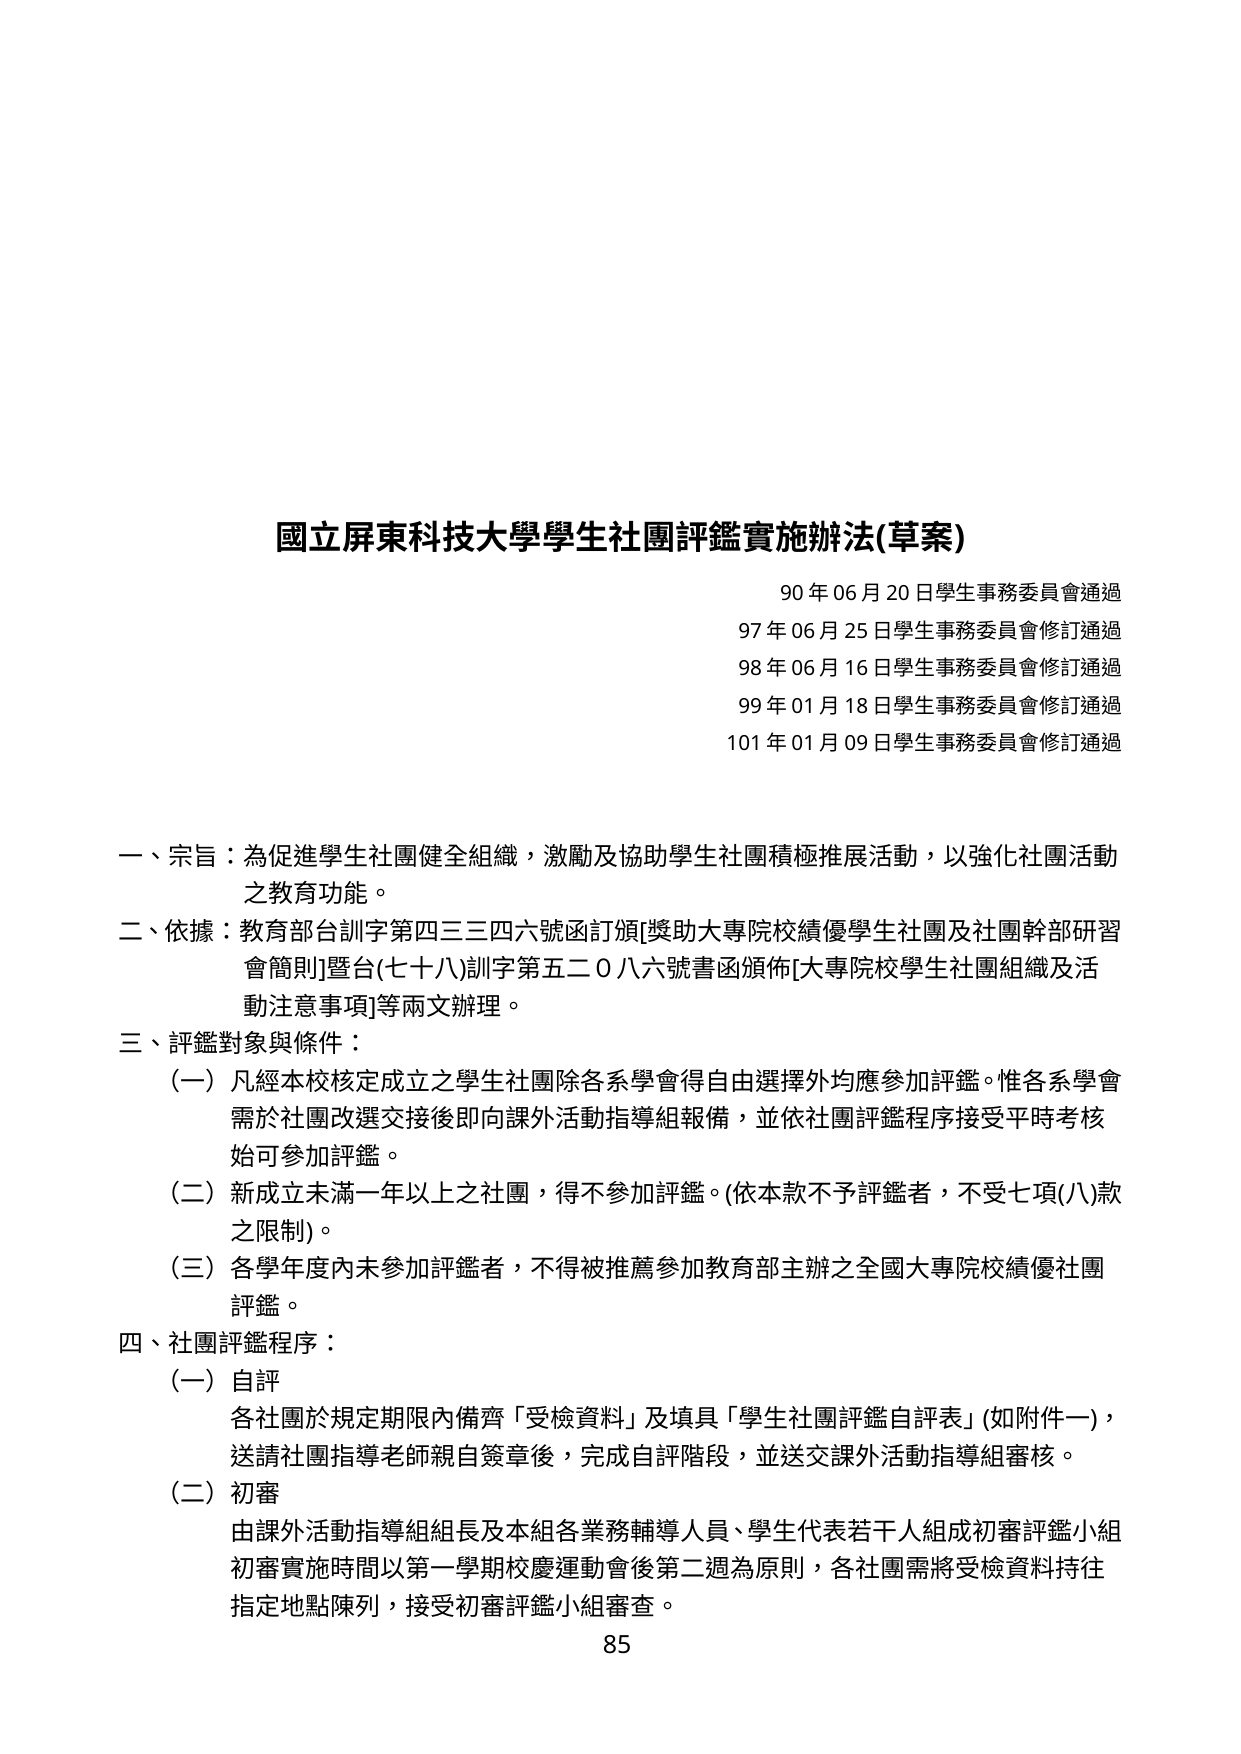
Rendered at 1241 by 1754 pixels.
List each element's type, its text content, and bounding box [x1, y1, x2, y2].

text 98年06月16日學生事務委員會修訂通過 [118, 648, 1122, 685]
text （三）各學年度內未參加評鑑者，不得被推薦參加教育部主辦之全國大專院校績優社團評鑑。 [156, 1248, 1122, 1323]
text 四、社團評鑑程序： [118, 1323, 1122, 1360]
text 101年01月09日學生事務委員會修訂通過 [118, 723, 1122, 760]
text 各社團於規定期限內備齊「受檢資料」及填具「學生社團評鑑自評表」(如附件一)，送請社團指導老師親自簽章後，完成自評階段，並送交課外活動指導組審核。 [231, 1398, 1122, 1473]
text （一）凡經本校核定成立之學生社團除各系學會得自由選擇外均應參加評鑑。惟各系學會需於社團改選交接後即向課外活動指導組報備，並依社團評鑑程序接受平時考核始可參加評鑑。 [156, 1060, 1122, 1173]
text 97年06月25日學生事務委員會修訂通過 [118, 610, 1122, 648]
text 二、依據：教育部台訓字第四三三四六號函訂頒[獎助大專院校績優學生社團及社團幹部研習會簡則]暨台(七十八)訓字第五二０八六號書函頒佈[大專院校學生社團組織及活動注意事項]等兩文辦理。 [118, 910, 1122, 1023]
text （一）自評 [156, 1360, 1122, 1398]
text （二）初審 [156, 1473, 1122, 1510]
text 一、宗旨：為促進學生社團健全組織，激勵及協助學生社團積極推展活動，以強化社團活動之教育功能。 [118, 835, 1122, 910]
text 99年01月18日學生事務委員會修訂通過 [118, 685, 1122, 723]
text 由課外活動指導組組長及本組各業務輔導人員、學生代表若干人組成初審評鑑小組。初審實施時間以第一學期校慶運動會後第二週為原則，各社團需將受檢資料持往指定地點陳列，接受初審評鑑小組審查。 [231, 1510, 1122, 1623]
text （二）新成立未滿一年以上之社團，得不參加評鑑。(依本款不予評鑑者，不受七項(八)款之限制)。 [156, 1173, 1122, 1248]
text 三、評鑑對象與條件： [118, 1023, 1122, 1060]
text 國立屏東科技大學學生社團評鑑實施辦法(草案) [118, 498, 1122, 573]
text 90年06月20日學生事務委員會通過 [118, 573, 1122, 610]
